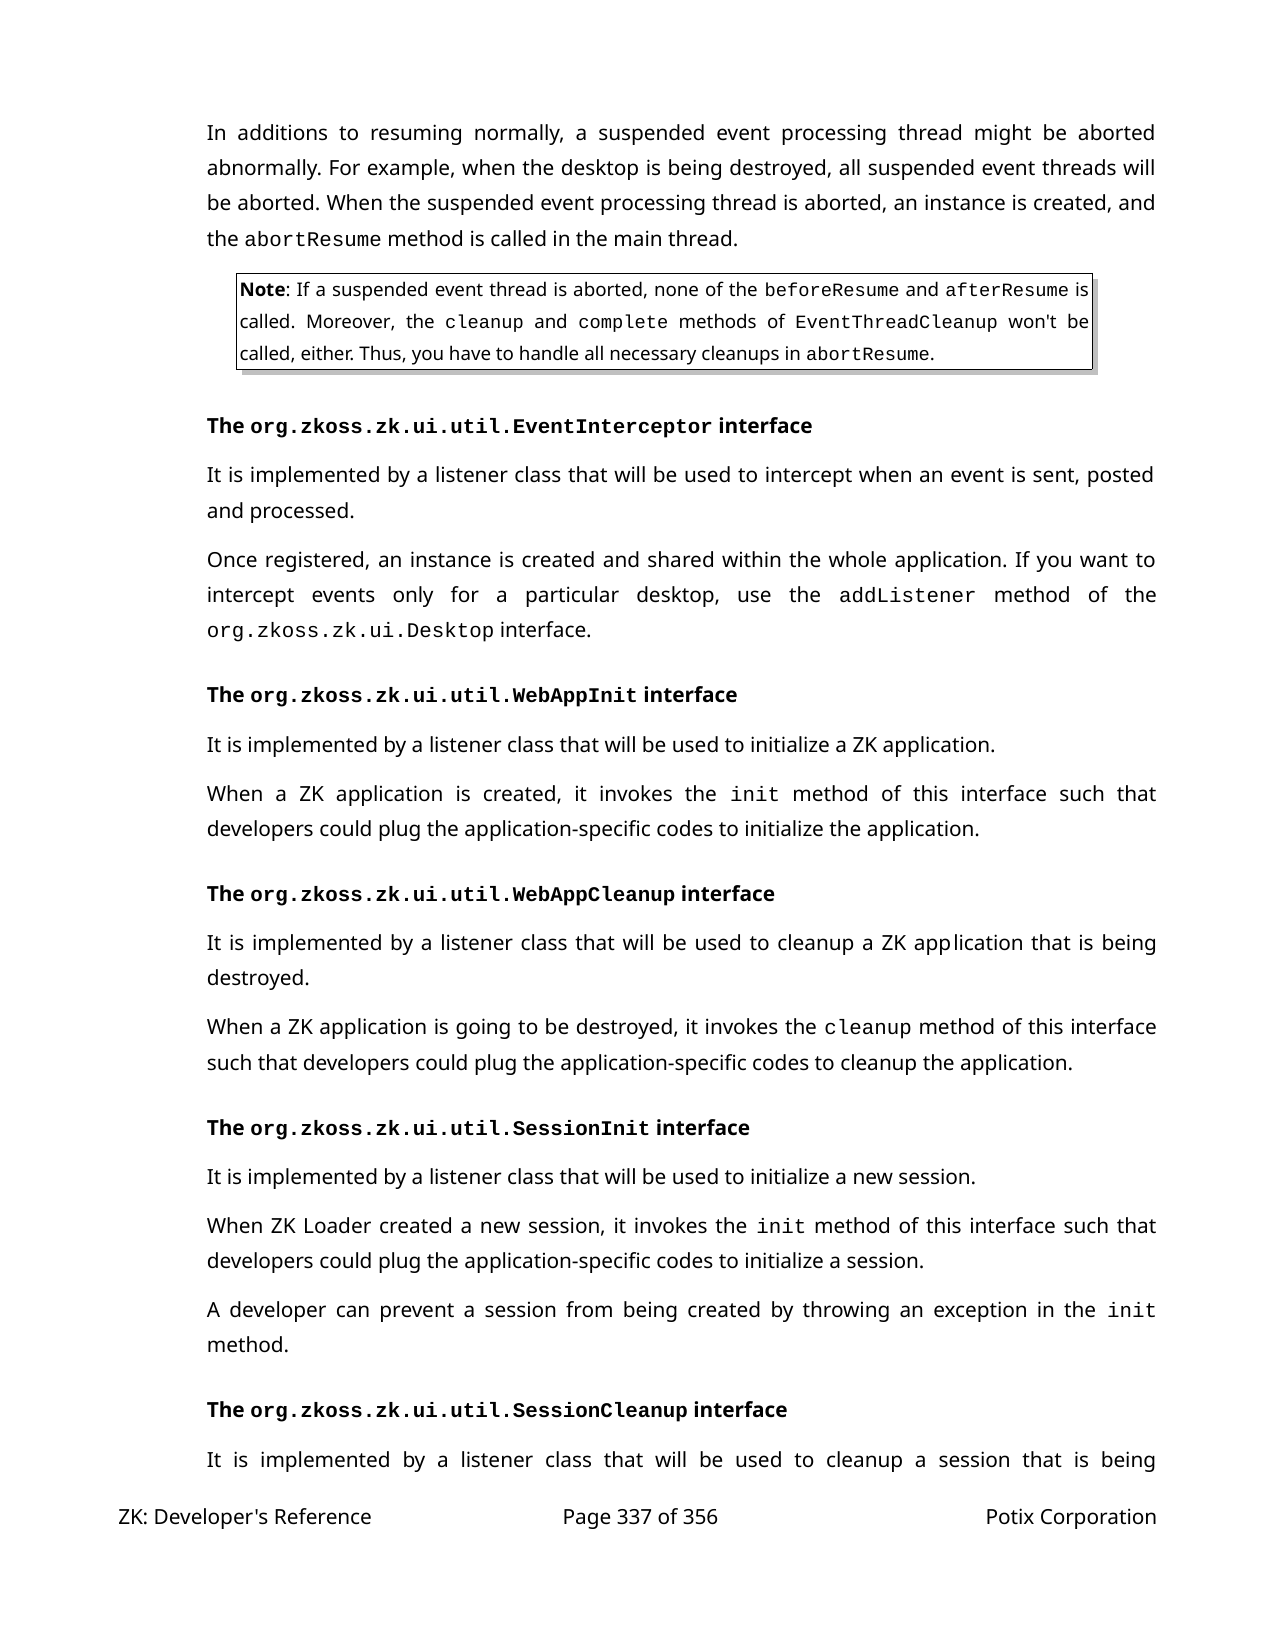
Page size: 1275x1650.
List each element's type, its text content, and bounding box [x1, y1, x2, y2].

text When ZK Loader created a new session, it invokes the init method of this interface such that developers could plug the application-specific codes to initialize a session. [207, 1211, 1157, 1274]
text In additions to resuming normally, a suspended event processing thread might be aborted abnormally. For example, when the desktop is being destroyed, all suspended event threads will be aborted. When the suspended event processing thread is aborted, an instance is created, and the abortResume method is called in the main thread. [207, 118, 1157, 252]
text It is implemented by a listener class that will be used to initialize a ZK application. [207, 730, 1157, 758]
subtitle The org.zkoss.zk.ui.util.SessionInit interface [207, 1113, 1157, 1141]
text Once registered, an instance is created and shared within the whole application. If you want to intercept events only for a particular desktop, use the addListener method of the org.zkoss.zk.ui.Desktop interface. [207, 545, 1157, 644]
subtitle The org.zkoss.zk.ui.util.WebAppInit interface [207, 681, 1157, 709]
subtitle The org.zkoss.zk.ui.util.WebAppCleanup interface [207, 879, 1157, 908]
text It is implemented by a listener class that will be used to intercept when an event is sent, posted and processed. [207, 461, 1157, 524]
text It is implemented by a listener class that will be used to cleanup a ZK application that is being destroyed. [207, 928, 1157, 992]
subtitle The org.zkoss.zk.ui.util.SessionCleanup interface [207, 1396, 1157, 1424]
text When a ZK application is created, it invokes the init method of this interface such that developers could plug the application-specific codes to initialize the application. [207, 779, 1157, 842]
text It is implemented by a listener class that will be used to initialize a new session. [207, 1162, 1157, 1190]
subtitle The org.zkoss.zk.ui.util.EventInterceptor interface [207, 411, 1157, 440]
text A developer can prevent a session from being created by throwing an exception in the init method. [207, 1295, 1157, 1359]
text It is implemented by a listener class that will be used to cleanup a session that is being [207, 1445, 1157, 1473]
text Note: If a suspended event thread is aborted, none of the beforeResume and afterResume is called. Moreover, the cleanup and complete methods of EventThreadCleanup won't be called, either. Thus, you have to handle all necessary cleanups in abortResume. [237, 274, 1092, 369]
text When a ZK application is going to be destroyed, it invokes the cleanup method of this interface such that developers could plug the application-specific codes to cleanup the application. [207, 1012, 1157, 1076]
